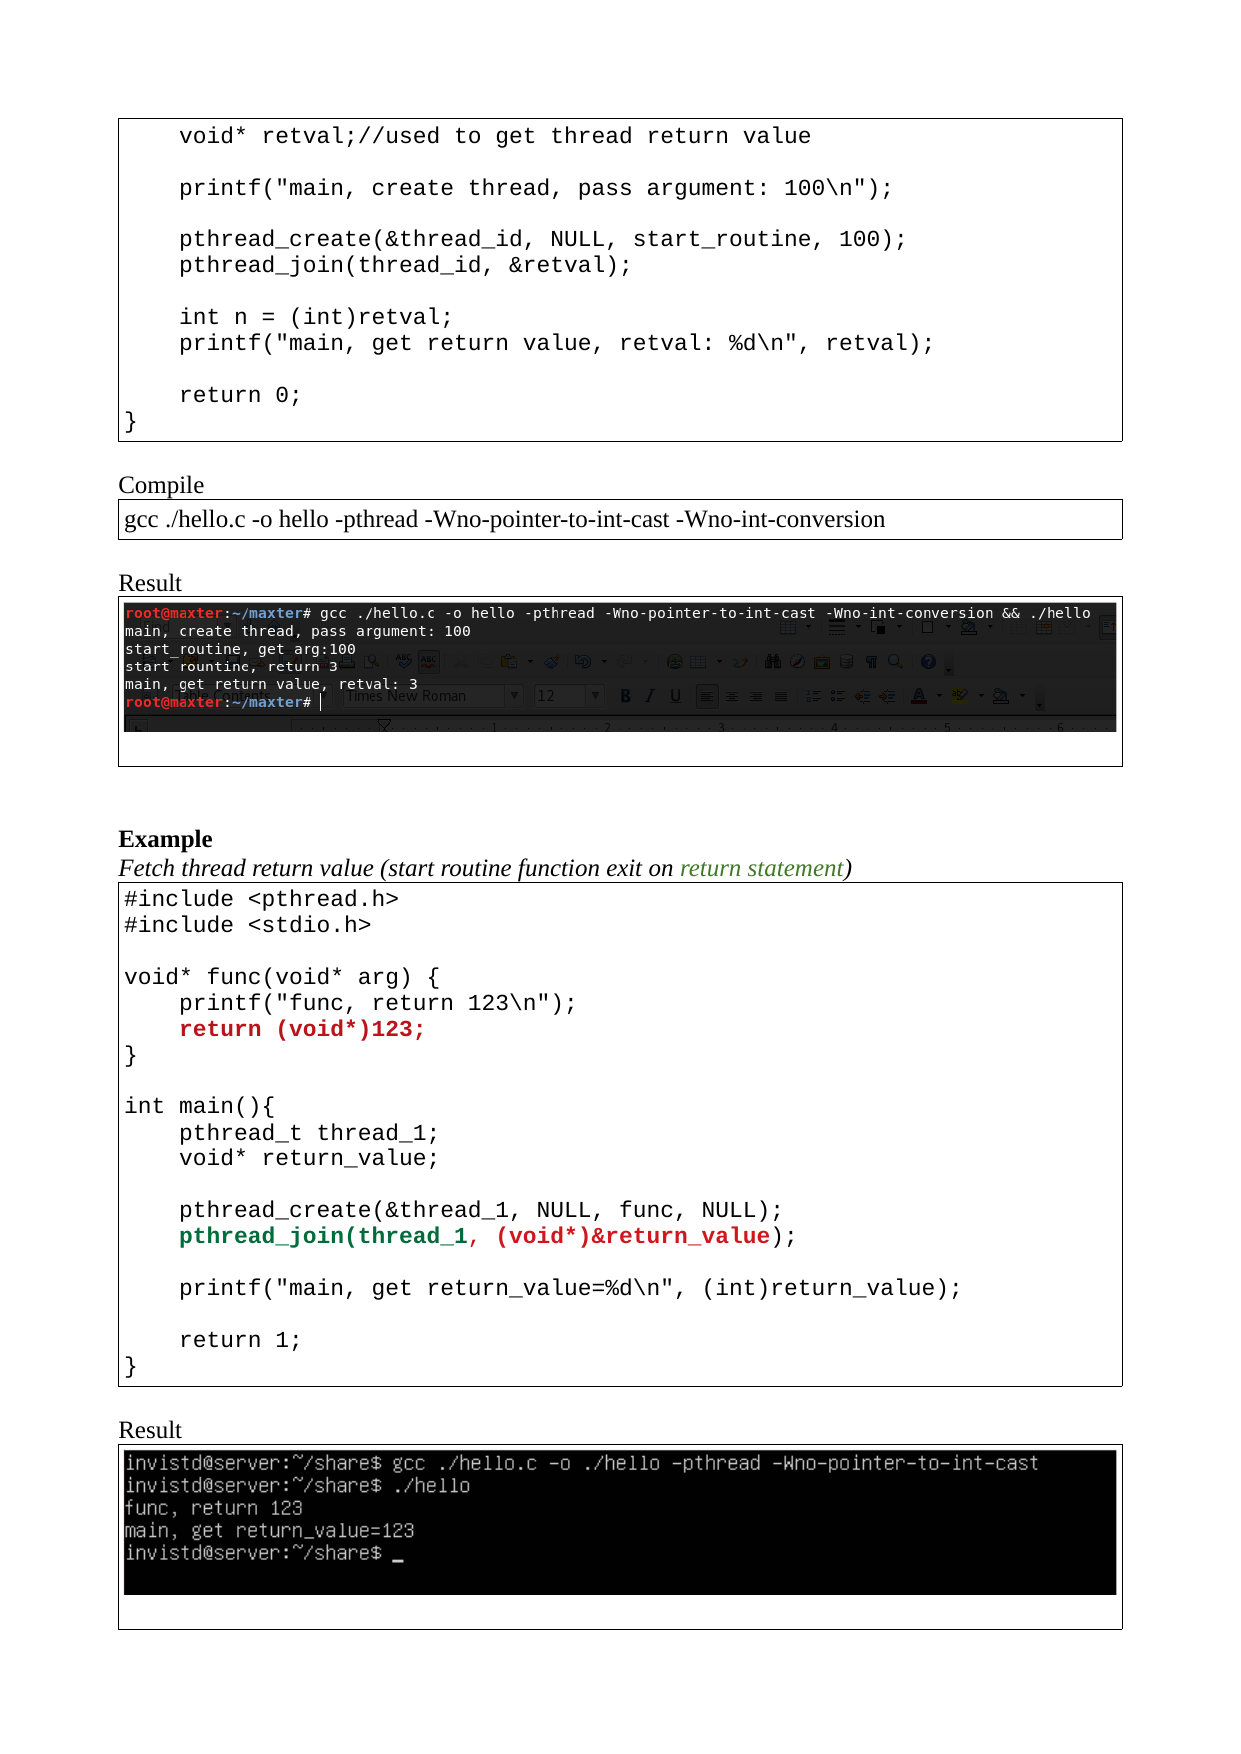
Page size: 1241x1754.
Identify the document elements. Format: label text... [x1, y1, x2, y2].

table_header [119, 597, 1122, 766]
text Result [118, 1415, 1122, 1443]
table_header gcc ./hello.c -o hello -pthread -Wno-pointer-to-int-cast -Wno-int-conversion [119, 500, 1122, 539]
text Fetch thread return value (start routine function exit on return statement) [118, 853, 1122, 882]
text Example [118, 824, 1122, 853]
table_header [119, 1445, 1122, 1629]
picture [123, 1449, 1117, 1595]
table_header void* retval;//used to get thread return value printf("main, create thread, pass argument: 100\n"); pthread_create(&thread_id, NULL, start_routine, 100); pthread_join(thread_id, &retval); int n = (int)retval; printf("main, get return value, retval: %d\n", retval); return 0; } [119, 119, 1122, 441]
picture [123, 602, 1117, 732]
text Compile [118, 470, 1122, 498]
table_header #include <pthread.h> #include <stdio.h> void* func(void* arg) { printf("func, return 123\n"); return (void*)123; } int main(){ pthread_t thread_1; void* return_value; pthread_create(&thread_1, NULL, func, NULL); pthread_join(thread_1, (void*)&return_value); printf("main, get return_value=%d\n", (int)return_value); return 1; } [119, 883, 1122, 1386]
text Result [118, 568, 1122, 596]
